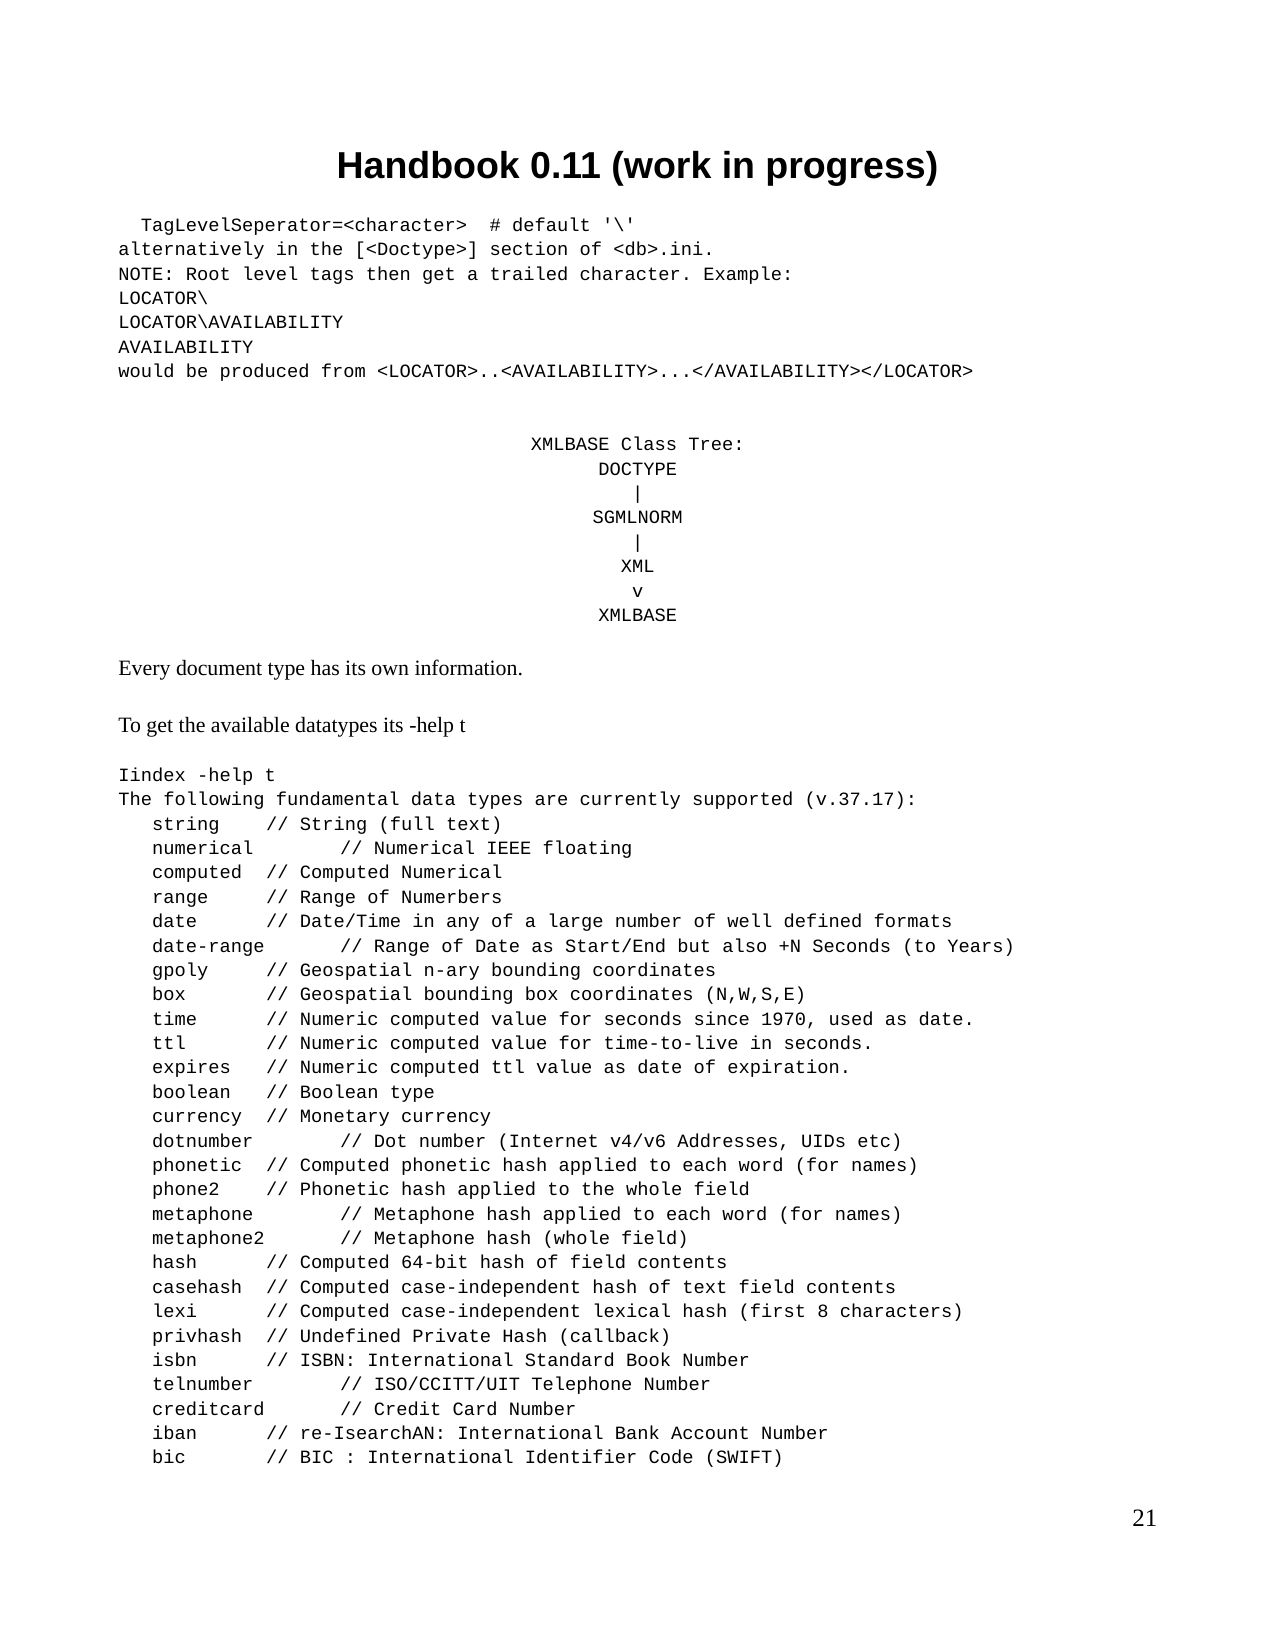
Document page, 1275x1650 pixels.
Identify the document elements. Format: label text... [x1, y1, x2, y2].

text creditcard // Credit Card Number [118, 1399, 1157, 1421]
text isbn // ISBN: International Standard Book Number [118, 1351, 1157, 1372]
text date-range // Range of Date as Start/End but also +N Seconds (to Years) [118, 936, 1157, 958]
text LOCATOR\ [118, 289, 1157, 310]
text XMLBASE [118, 606, 1157, 627]
text XMLBASE Class Tree: [118, 435, 1157, 456]
text range // Range of Numerbers [118, 888, 1157, 909]
text boolean // Boolean type [118, 1083, 1157, 1104]
text currency // Monetary currency [118, 1107, 1157, 1128]
text | [118, 484, 1157, 505]
text To get the available datatypes its -help t [118, 712, 1157, 738]
text computed // Computed Numerical [118, 863, 1157, 884]
text alternatively in the [<Doctype>] section of <db>.ini. [118, 240, 1157, 261]
text Iindex -help t [118, 766, 1157, 787]
text phone2 // Phonetic hash applied to the whole field [118, 1180, 1157, 1201]
text ttl // Numeric computed value for time-to-live in seconds. [118, 1034, 1157, 1055]
text XML [118, 557, 1157, 578]
text AVAILABILITY [118, 338, 1157, 359]
text metaphone // Metaphone hash applied to each word (for names) [118, 1204, 1157, 1226]
text v [118, 581, 1157, 603]
text iban // re-IsearchAN: International Bank Account Number [118, 1424, 1157, 1445]
text privhash // Undefined Private Hash (callback) [118, 1326, 1157, 1348]
text time // Numeric computed value for seconds since 1970, used as date. [118, 1009, 1157, 1031]
text string // String (full text) [118, 814, 1157, 836]
text bic // BIC : International Identifier Code (SWIFT) [118, 1448, 1157, 1469]
text LOCATOR\AVAILABILITY [118, 313, 1157, 334]
text telnumber // ISO/CCITT/UIT Telephone Number [118, 1375, 1157, 1396]
text gpoly // Geospatial n-ary bounding coordinates [118, 961, 1157, 982]
text | [118, 533, 1157, 554]
text DOCTYPE [118, 459, 1157, 481]
text TagLevelSeperator=<character> # default '\' [118, 216, 1157, 237]
text would be produced from <LOCATOR>..<AVAILABILITY>...</AVAILABILITY></LOCATOR> [118, 362, 1157, 383]
text phonetic // Computed phonetic hash applied to each word (for names) [118, 1156, 1157, 1177]
text hash // Computed 64-bit hash of field contents [118, 1253, 1157, 1274]
text box // Geospatial bounding box coordinates (N,W,S,E) [118, 985, 1157, 1006]
text SGMLNORM [118, 508, 1157, 529]
text metaphone2 // Metaphone hash (whole field) [118, 1229, 1157, 1250]
text dotnumber // Dot number (Internet v4/v6 Addresses, UIDs etc) [118, 1131, 1157, 1153]
text date // Date/Time in any of a large number of well defined formats [118, 912, 1157, 933]
text expires // Numeric computed ttl value as date of expiration. [118, 1058, 1157, 1079]
text The following fundamental data types are currently supported (v.37.17): [118, 790, 1157, 811]
text numerical // Numerical IEEE floating [118, 839, 1157, 860]
text casehash // Computed case-independent hash of text field contents [118, 1278, 1157, 1299]
text NOTE: Root level tags then get a trailed character. Example: [118, 264, 1157, 286]
text Every document type has its own information. [118, 654, 1157, 680]
text lexi // Computed case-independent lexical hash (first 8 characters) [118, 1302, 1157, 1323]
